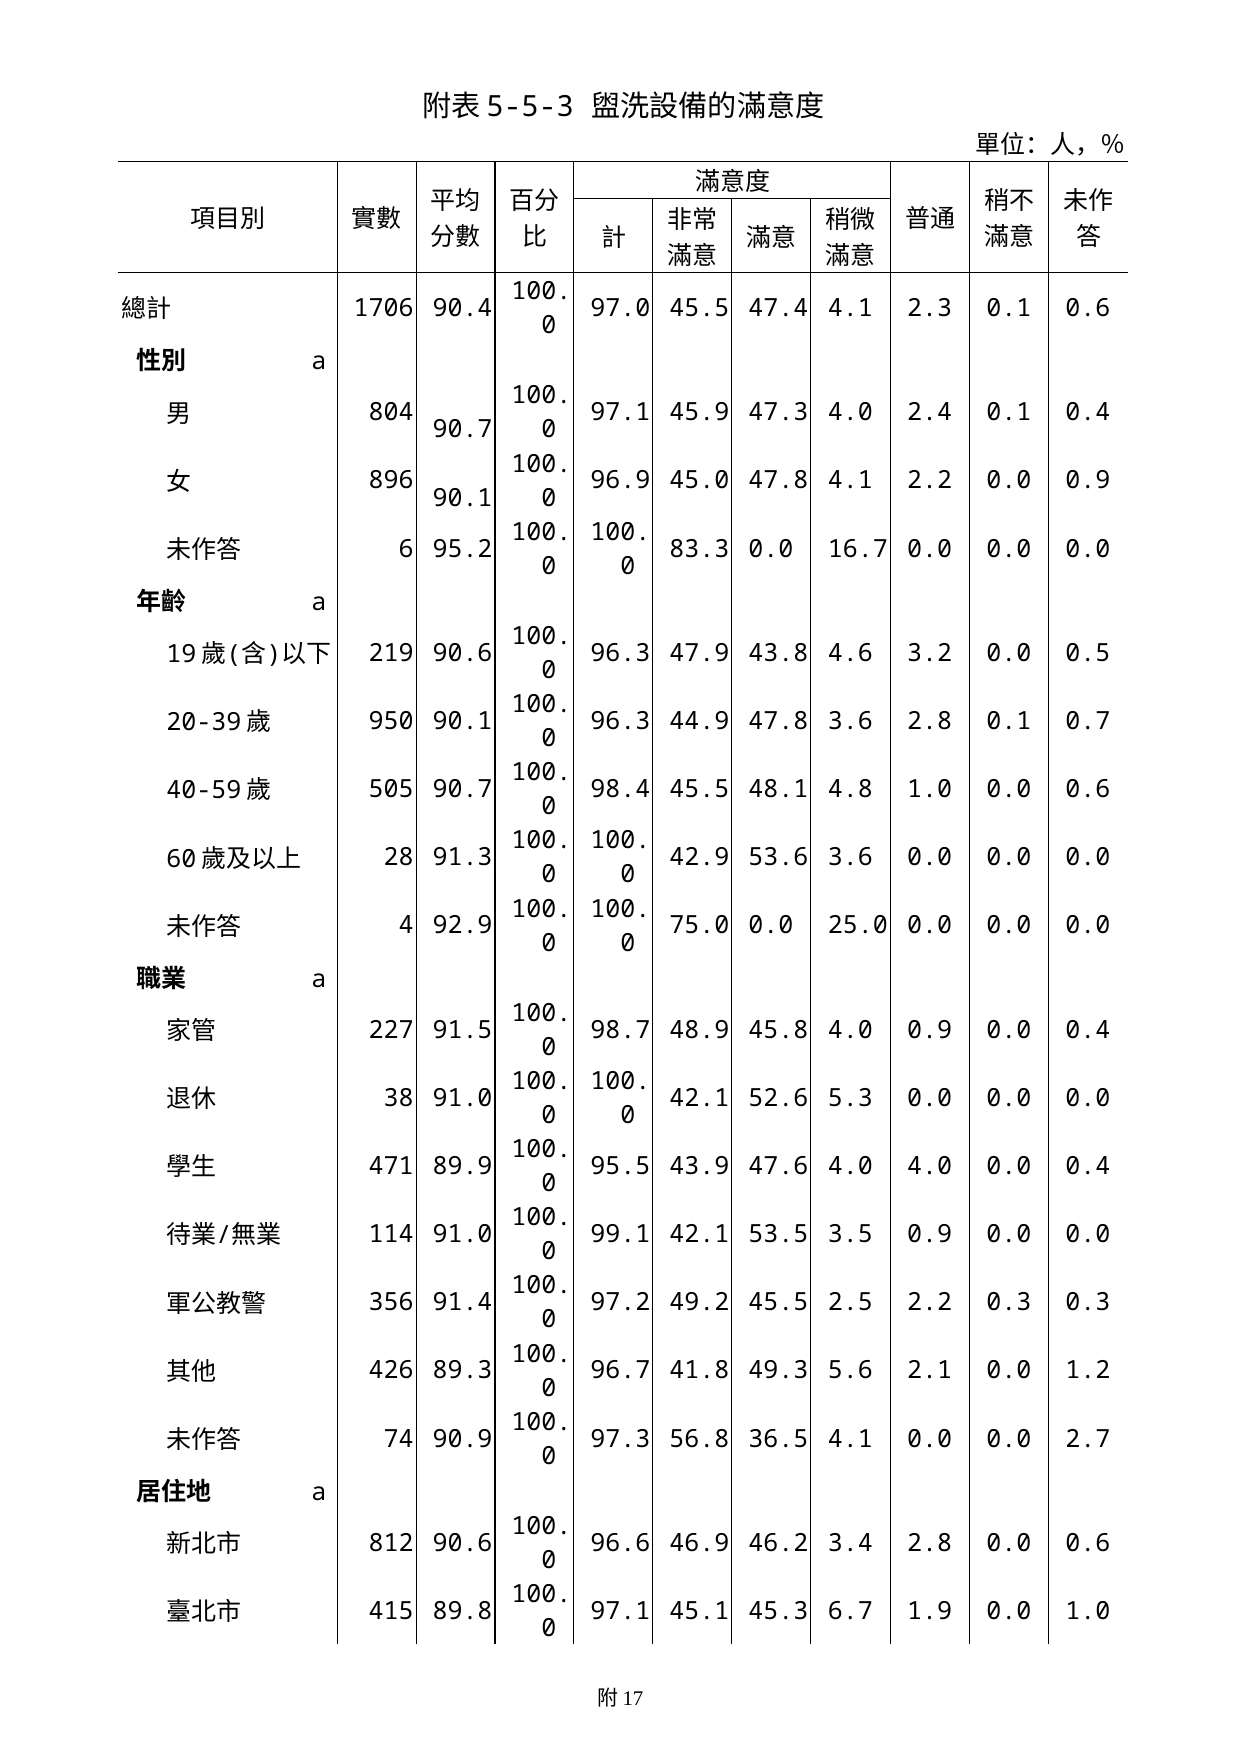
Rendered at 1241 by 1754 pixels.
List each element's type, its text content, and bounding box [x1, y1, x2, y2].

table_cell 45.0 [653, 445, 731, 513]
table_cell [653, 1471, 731, 1508]
table_cell 4.0 [811, 377, 890, 445]
table_cell 0.7 [1049, 686, 1128, 754]
table_cell 2.2 [891, 1267, 969, 1335]
table_cell 47.3 [732, 377, 810, 445]
table_cell 100.0 [496, 822, 573, 890]
table_cell 4.1 [811, 273, 890, 341]
table_cell [496, 581, 573, 618]
table_cell 97.1 [574, 377, 652, 445]
table_cell [732, 1471, 810, 1508]
table_cell 96.9 [574, 445, 652, 513]
table_cell 100.0 [496, 1131, 573, 1199]
table_cell 1.9 [891, 1576, 969, 1644]
table_cell 100.0 [496, 377, 573, 445]
table_cell 896 [338, 445, 416, 513]
table_cell [1049, 958, 1128, 994]
table_cell 47.4 [732, 273, 810, 341]
table_cell 未作答 [118, 890, 337, 958]
table_cell 100.0 [496, 1335, 573, 1403]
table_cell [338, 958, 416, 994]
table_cell 其他 [118, 1335, 337, 1403]
table_cell 99.1 [574, 1199, 652, 1267]
table_cell 2.4 [891, 377, 969, 445]
table_cell [1049, 1471, 1128, 1508]
table_cell 男 [118, 377, 337, 445]
table_cell 2.5 [811, 1267, 890, 1335]
table_cell 0.0 [891, 890, 969, 958]
table_cell [417, 581, 494, 618]
table_cell 年齡 a [118, 581, 337, 618]
table_cell 45.1 [653, 1576, 731, 1644]
table_cell 56.8 [653, 1403, 731, 1471]
table_cell 100.0 [496, 1199, 573, 1267]
table_cell 28 [338, 822, 416, 890]
table_cell 100.0 [496, 1267, 573, 1335]
table_cell 47.9 [653, 618, 731, 686]
table_cell 3.5 [811, 1199, 890, 1267]
table_cell 91.0 [417, 1063, 494, 1131]
table_cell 3.6 [811, 686, 890, 754]
table_cell 100.0 [496, 995, 573, 1063]
table_cell 49.2 [653, 1267, 731, 1335]
table_cell 3.2 [891, 618, 969, 686]
table_cell 100.0 [496, 754, 573, 822]
table_cell 1706 [338, 273, 416, 341]
table_cell 98.4 [574, 754, 652, 822]
table_cell 0.6 [1049, 1508, 1128, 1576]
table_cell 90.4 [417, 273, 494, 341]
table_cell 百分比 [496, 162, 573, 272]
table_cell 0.0 [970, 890, 1048, 958]
table_cell 91.0 [417, 1199, 494, 1267]
table_cell 0.0 [891, 513, 969, 581]
table_cell 0.1 [970, 273, 1048, 341]
table_cell 47.8 [732, 445, 810, 513]
table_cell [970, 341, 1048, 377]
table_cell 60歲及以上 [118, 822, 337, 890]
table_cell 0.3 [1049, 1267, 1128, 1335]
table_cell 3.4 [811, 1508, 890, 1576]
table_cell 100.0 [496, 445, 573, 513]
table_cell [811, 958, 890, 994]
table_cell 待業/無業 [118, 1199, 337, 1267]
table_cell [891, 581, 969, 618]
table_cell 4.0 [891, 1131, 969, 1199]
table_cell 100.0 [496, 1063, 573, 1131]
table_cell 91.4 [417, 1267, 494, 1335]
table_cell 100.0 [496, 273, 573, 341]
table_cell 45.5 [653, 273, 731, 341]
table_cell 6.7 [811, 1576, 890, 1644]
table_cell 45.5 [732, 1267, 810, 1335]
table_cell [417, 958, 494, 994]
table_cell 100.0 [496, 618, 573, 686]
table_cell [811, 1471, 890, 1508]
table_cell 0.0 [970, 754, 1048, 822]
table_cell 軍公教警 [118, 1267, 337, 1335]
table_cell 89.8 [417, 1576, 494, 1644]
table_cell 0.0 [970, 513, 1048, 581]
table_cell 2.1 [891, 1335, 969, 1403]
table_cell [496, 1471, 573, 1508]
table_cell [1049, 581, 1128, 618]
table_cell 47.6 [732, 1131, 810, 1199]
table_cell 實數 [338, 162, 416, 272]
table_cell 44.9 [653, 686, 731, 754]
table_cell 19歲(含)以下 [118, 618, 337, 686]
table_cell 0.6 [1049, 754, 1128, 822]
table_cell 96.3 [574, 686, 652, 754]
table_cell 2.3 [891, 273, 969, 341]
table_cell 356 [338, 1267, 416, 1335]
table_cell 家管 [118, 995, 337, 1063]
table_cell 單位：人，％ [118, 125, 1128, 161]
table_cell 95.2 [417, 513, 494, 581]
table_cell 女 [118, 445, 337, 513]
table_cell 0.0 [970, 445, 1048, 513]
table_cell 未作答 [118, 513, 337, 581]
table_cell 0.0 [1049, 1199, 1128, 1267]
table_cell 219 [338, 618, 416, 686]
table_cell 43.9 [653, 1131, 731, 1199]
table_cell 74 [338, 1403, 416, 1471]
table_cell [417, 341, 494, 377]
table_cell 100.0 [496, 686, 573, 754]
table_cell 90.7 [417, 377, 494, 445]
table_cell 未作答 [1049, 162, 1128, 272]
table_cell 16.7 [811, 513, 890, 581]
table_cell 90.1 [417, 445, 494, 513]
table_cell 505 [338, 754, 416, 822]
table_cell 0.0 [732, 890, 810, 958]
table_cell 53.5 [732, 1199, 810, 1267]
table_cell 0.0 [970, 1131, 1048, 1199]
table_cell 4.6 [811, 618, 890, 686]
table_cell 0.0 [891, 1063, 969, 1131]
table_cell 89.9 [417, 1131, 494, 1199]
table_cell [338, 341, 416, 377]
table_cell 227 [338, 995, 416, 1063]
table_cell 0.0 [891, 1403, 969, 1471]
table_cell 居住地 a [118, 1471, 337, 1508]
table_cell [970, 958, 1048, 994]
table_cell 90.6 [417, 618, 494, 686]
table_cell [574, 341, 652, 377]
table_cell 性別 a [118, 341, 337, 377]
table_cell 92.9 [417, 890, 494, 958]
table_cell 91.3 [417, 822, 494, 890]
table_cell 0.0 [970, 1199, 1048, 1267]
table_cell 1.2 [1049, 1335, 1128, 1403]
table_cell 100.0 [574, 1063, 652, 1131]
table_cell [970, 581, 1048, 618]
table_cell [1049, 341, 1128, 377]
table_cell 0.0 [970, 1403, 1048, 1471]
table_cell 0.9 [891, 1199, 969, 1267]
table_cell 計 [574, 199, 652, 272]
table_cell 46.9 [653, 1508, 731, 1576]
table_cell [891, 958, 969, 994]
table_cell [891, 341, 969, 377]
table_cell 平均分數 [417, 162, 494, 272]
table_cell 97.0 [574, 273, 652, 341]
table_cell 100.0 [574, 890, 652, 958]
table_cell 812 [338, 1508, 416, 1576]
table_cell 0.0 [1049, 1063, 1128, 1131]
table_cell 100.0 [496, 890, 573, 958]
table_cell 非常滿意 [653, 199, 731, 272]
table_cell 0.0 [732, 513, 810, 581]
table_cell 0.5 [1049, 618, 1128, 686]
table_cell 4.8 [811, 754, 890, 822]
table_cell 0.0 [891, 822, 969, 890]
table_cell [496, 341, 573, 377]
table_cell 90.7 [417, 754, 494, 822]
table_cell 退休 [118, 1063, 337, 1131]
table_cell 100.0 [496, 513, 573, 581]
table_cell [574, 958, 652, 994]
table_cell 臺北市 [118, 1576, 337, 1644]
table_cell 5.3 [811, 1063, 890, 1131]
table_cell 98.7 [574, 995, 652, 1063]
table_header 附表5-5-3 盥洗設備的滿意度 [118, 82, 1128, 124]
table_cell 0.0 [1049, 822, 1128, 890]
table_cell 0.0 [970, 1335, 1048, 1403]
table_cell 4.1 [811, 1403, 890, 1471]
table_cell 4.1 [811, 445, 890, 513]
table_cell 稍不滿意 [970, 162, 1048, 272]
table_cell 總計 [118, 273, 337, 341]
table_cell 0.4 [1049, 995, 1128, 1063]
table_cell 滿意 [732, 199, 810, 272]
table_cell 6 [338, 513, 416, 581]
table_cell 0.0 [1049, 513, 1128, 581]
table_cell 2.8 [891, 686, 969, 754]
table_cell 95.5 [574, 1131, 652, 1199]
table_cell 96.7 [574, 1335, 652, 1403]
table_cell 項目別 [118, 162, 337, 272]
table_cell 滿意度 [574, 162, 890, 198]
table_cell 0.0 [1049, 890, 1128, 958]
table_cell 0.0 [970, 1063, 1048, 1131]
table_cell 0.0 [970, 1508, 1048, 1576]
table_cell 100.0 [574, 513, 652, 581]
table_cell 42.1 [653, 1199, 731, 1267]
table_cell 45.9 [653, 377, 731, 445]
table_cell 75.0 [653, 890, 731, 958]
table_cell [574, 581, 652, 618]
table_cell 804 [338, 377, 416, 445]
table_cell 100.0 [496, 1508, 573, 1576]
table_cell 2.2 [891, 445, 969, 513]
table_cell 新北市 [118, 1508, 337, 1576]
table_cell 47.8 [732, 686, 810, 754]
table_cell 0.0 [970, 1576, 1048, 1644]
table_cell 100.0 [574, 822, 652, 890]
table_cell 48.9 [653, 995, 731, 1063]
table_cell 學生 [118, 1131, 337, 1199]
table_cell 0.1 [970, 377, 1048, 445]
table_cell 950 [338, 686, 416, 754]
table_cell 45.3 [732, 1576, 810, 1644]
table_cell [574, 1471, 652, 1508]
table_cell 52.6 [732, 1063, 810, 1131]
table_cell [970, 1471, 1048, 1508]
table_cell 0.0 [970, 822, 1048, 890]
table_cell 89.3 [417, 1335, 494, 1403]
table_cell 45.8 [732, 995, 810, 1063]
table_cell 53.6 [732, 822, 810, 890]
table_cell 職業 a [118, 958, 337, 994]
table_cell 36.5 [732, 1403, 810, 1471]
table_cell 471 [338, 1131, 416, 1199]
table_cell 4 [338, 890, 416, 958]
table_cell [653, 341, 731, 377]
table_cell 90.1 [417, 686, 494, 754]
table_cell 3.6 [811, 822, 890, 890]
table_cell [732, 341, 810, 377]
table_cell [338, 581, 416, 618]
table_cell 96.6 [574, 1508, 652, 1576]
table_cell 2.7 [1049, 1403, 1128, 1471]
table_cell 114 [338, 1199, 416, 1267]
table_cell 未作答 [118, 1403, 337, 1471]
table_cell 41.8 [653, 1335, 731, 1403]
table_cell 0.6 [1049, 273, 1128, 341]
table_cell 43.8 [732, 618, 810, 686]
table_cell 40-59歲 [118, 754, 337, 822]
table_cell 42.1 [653, 1063, 731, 1131]
table_cell 45.5 [653, 754, 731, 822]
table_cell [732, 958, 810, 994]
table_cell 0.9 [891, 995, 969, 1063]
table_cell [891, 1471, 969, 1508]
table_cell 0.0 [970, 618, 1048, 686]
table_cell 426 [338, 1335, 416, 1403]
table_cell 5.6 [811, 1335, 890, 1403]
table_cell 415 [338, 1576, 416, 1644]
table_cell 0.3 [970, 1267, 1048, 1335]
table_cell 2.8 [891, 1508, 969, 1576]
table_cell 0.9 [1049, 445, 1128, 513]
table_cell 0.4 [1049, 377, 1128, 445]
table_cell 100.0 [496, 1403, 573, 1471]
table_cell 48.1 [732, 754, 810, 822]
table_cell 4.0 [811, 995, 890, 1063]
table_cell 42.9 [653, 822, 731, 890]
table_cell 90.6 [417, 1508, 494, 1576]
table_cell 稍微滿意 [811, 199, 890, 272]
table_cell 0.0 [970, 995, 1048, 1063]
table_cell 97.1 [574, 1576, 652, 1644]
table_cell 96.3 [574, 618, 652, 686]
table_cell 20-39歲 [118, 686, 337, 754]
table_cell 1.0 [891, 754, 969, 822]
table_cell 0.4 [1049, 1131, 1128, 1199]
table_cell 90.9 [417, 1403, 494, 1471]
table_cell [811, 581, 890, 618]
table_cell 38 [338, 1063, 416, 1131]
table_cell 25.0 [811, 890, 890, 958]
table_cell [417, 1471, 494, 1508]
table_cell 83.3 [653, 513, 731, 581]
table_cell 46.2 [732, 1508, 810, 1576]
table_cell 49.3 [732, 1335, 810, 1403]
table_cell [732, 581, 810, 618]
table_cell 100.0 [496, 1576, 573, 1644]
table_cell [496, 958, 573, 994]
table_cell 1.0 [1049, 1576, 1128, 1644]
table_cell 0.1 [970, 686, 1048, 754]
table_cell [338, 1471, 416, 1508]
table_cell 97.2 [574, 1267, 652, 1335]
table_cell [653, 958, 731, 994]
table_cell 91.5 [417, 995, 494, 1063]
table_cell 普通 [891, 162, 969, 272]
table_cell 97.3 [574, 1403, 652, 1471]
table_cell [811, 341, 890, 377]
table_cell 4.0 [811, 1131, 890, 1199]
table_cell [653, 581, 731, 618]
